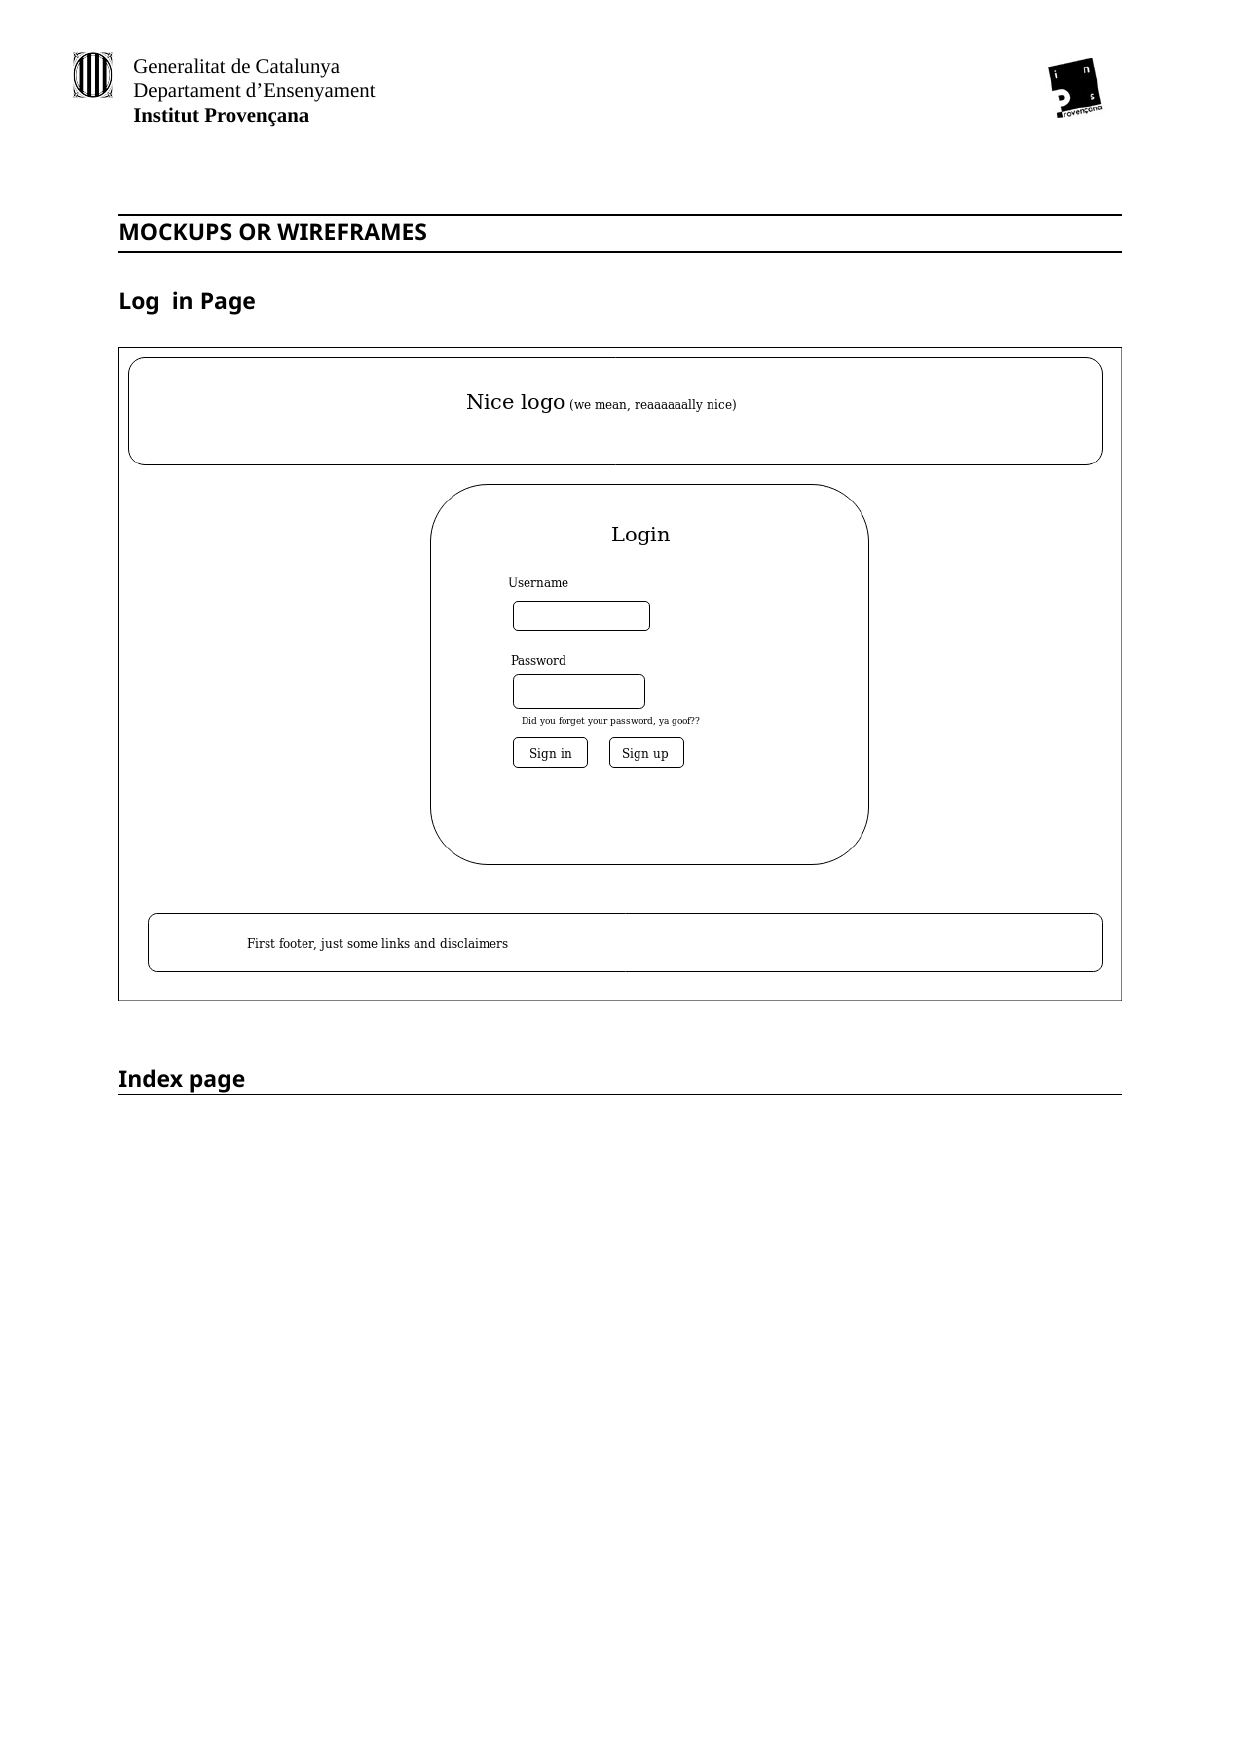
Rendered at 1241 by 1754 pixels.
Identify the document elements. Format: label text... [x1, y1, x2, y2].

picture [118, 347, 1122, 1001]
picture [1031, 58, 1118, 118]
text MOCKUPS OR WIREFRAMES [118, 216, 1122, 251]
text Index page [118, 1063, 1122, 1094]
text Log in Page [118, 285, 1122, 316]
picture [73, 52, 113, 98]
